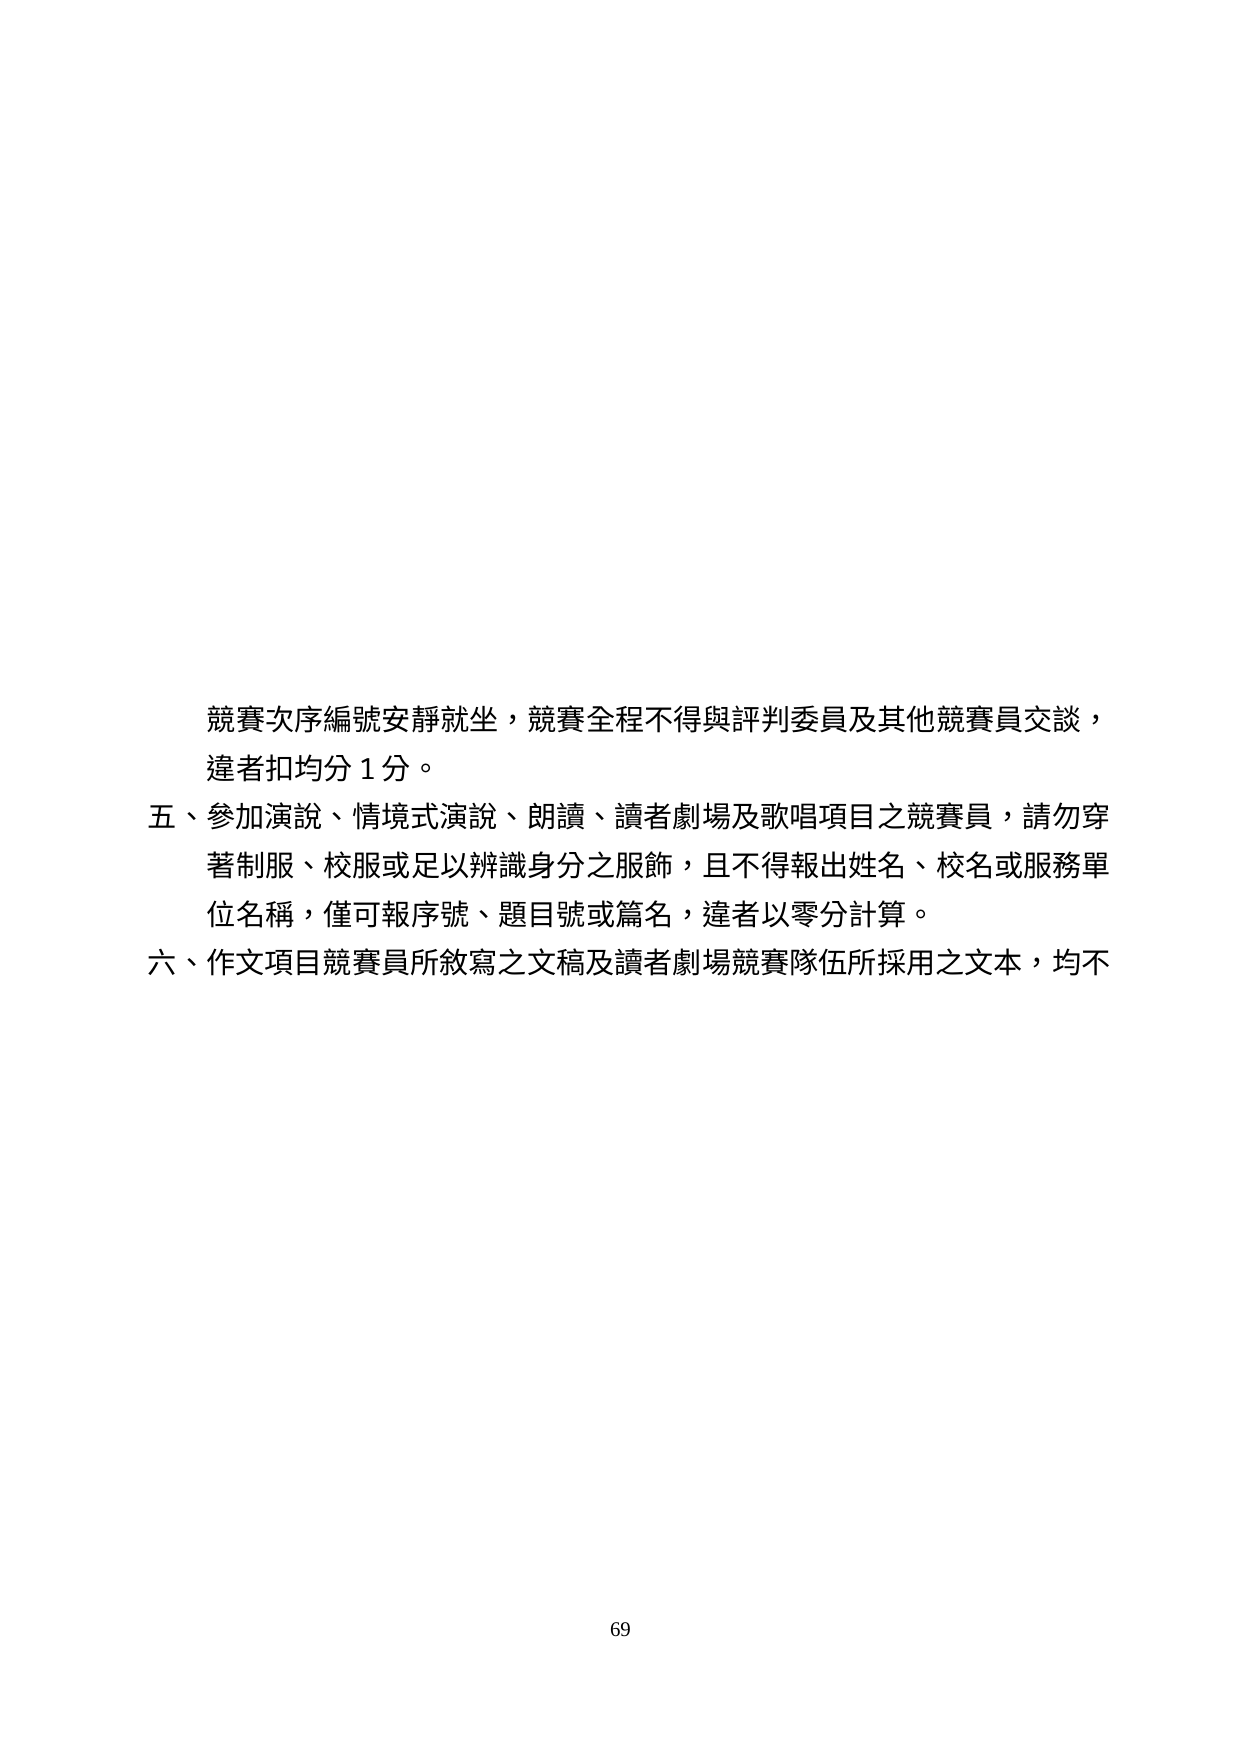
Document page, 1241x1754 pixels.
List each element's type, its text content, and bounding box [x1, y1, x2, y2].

text 競賽次序編號安靜就坐，競賽全程不得與評判委員及其他競賽員交談，違者扣均分1分。 [148, 697, 1122, 788]
text 五、參加演說、情境式演說、朗讀、讀者劇場及歌唱項目之競賽員，請勿穿著制服、校服或足以辨識身分之服飾，且不得報出姓名、校名或服務單位名稱，僅可報序號、題目號或篇名，違者以零分計算。 [148, 794, 1122, 933]
text 六、作文項目競賽員所敘寫之文稿及讀者劇場競賽隊伍所採用之文本，均不 [148, 939, 1122, 982]
